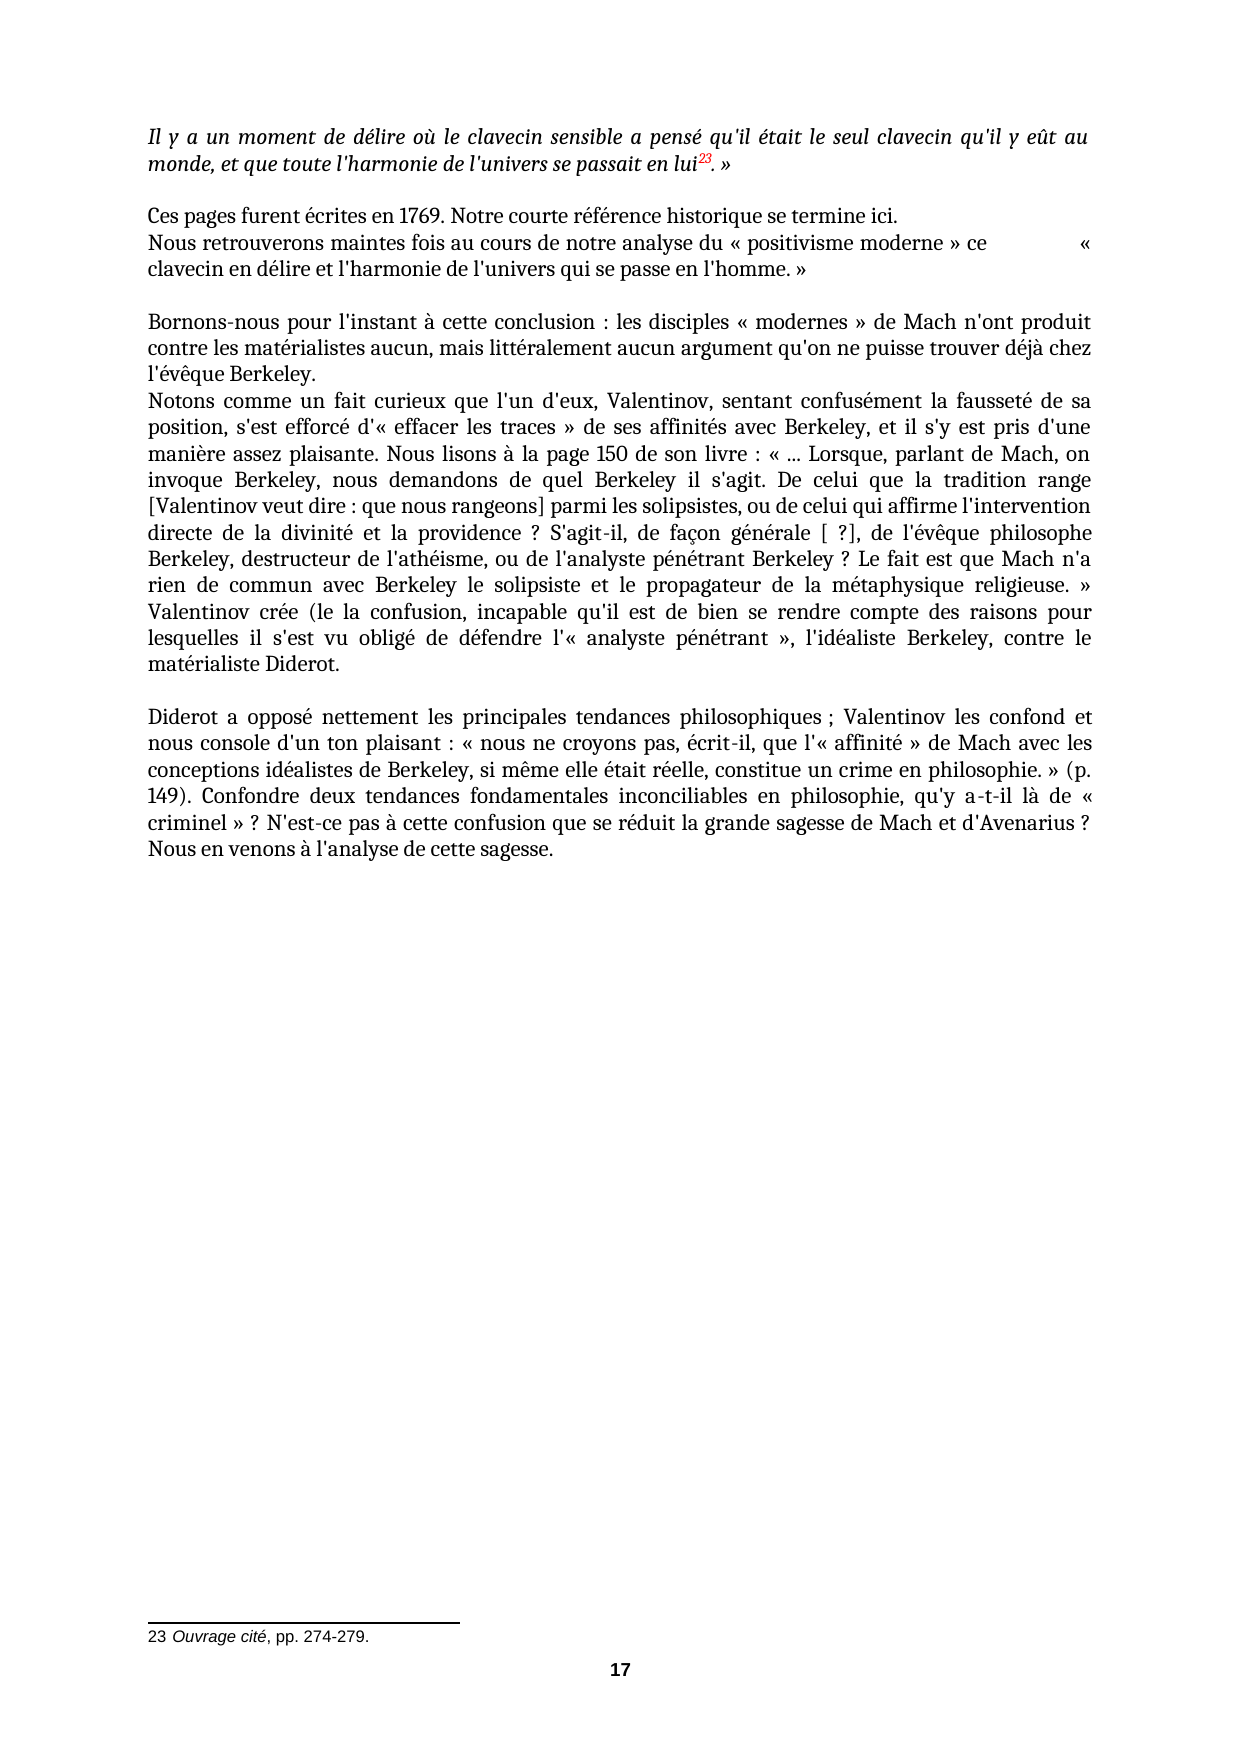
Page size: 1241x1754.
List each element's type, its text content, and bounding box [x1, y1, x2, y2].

text Ouvrage cité, pp. 274‑279. [148, 1623, 1093, 1647]
text Notons comme un fait curieux que l'un d'eux, Valentinov, sentant confusément la fausseté de sa position, s'est efforcé d'« effacer les traces » de ses affinités avec Berkeley, et il s'y est pris d'une manière assez plaisante. Nous lisons à la page 150 de son livre : « ... Lorsque, parlant de Mach, on invoque Berkeley, nous demandons de quel Berkeley il s'agit. De celui que la tradition range [Valentinov veut dire : que nous rangeons] parmi les solipsistes, ou de celui qui affirme l'intervention directe de la divinité et la providence ? S'agit‑il, de façon générale [ ?], de l'évêque philosophe Berkeley, destructeur de l'athéisme, ou de l'analyste pénétrant Berkeley ? Le fait est que Mach n'a rien de commun avec Berkeley le solipsiste et le propagateur de la métaphysique religieuse. » Valentinov crée (le la confusion, incapable qu'il est de bien se rendre compte des raisons pour lesquelles il s'est vu obligé de défendre l'« analyste pénétrant », l'idéaliste Berkeley, contre le matérialiste Diderot. [148, 388, 1093, 677]
text Ces pages furent écrites en 1769. Notre courte référence historique se termine ici. [148, 203, 1093, 229]
text Il y a un moment de délire où le clavecin sensible a pensé qu'il était le seul clavecin qu'il y eût au monde, et que toute l'harmonie de l'univers se passait en lui. » [148, 124, 1093, 177]
text Bornons‑nous pour l'instant à cette conclusion : les disciples « modernes » de Mach n'ont produit contre les matérialistes aucun, mais littéralement aucun argument qu'on ne puisse trouver déjà chez l'évêque Berkeley. [148, 308, 1093, 388]
text Nous retrouverons maintes fois au cours de notre analyse du « positivisme moderne » ce « clavecin en délire et l'harmonie de l'univers qui se passe en l'homme. » [148, 229, 1093, 282]
text Diderot a opposé nettement les principales tendances philosophiques ; Valentinov les confond et nous console d'un ton plaisant : « nous ne croyons pas, écrit‑il, que l'« affinité » de Mach avec les conceptions idéalistes de Berkeley, si même elle était réelle, constitue un crime en philosophie. » (p. 149). Confondre deux tendances fondamentales inconciliables en philosophie, qu'y a‑t‑il là de « criminel » ? N'est‑ce pas à cette confusion que se réduit la grande sagesse de Mach et d'Avenarius ? Nous en venons à l'analyse de cette sagesse. [148, 704, 1093, 862]
